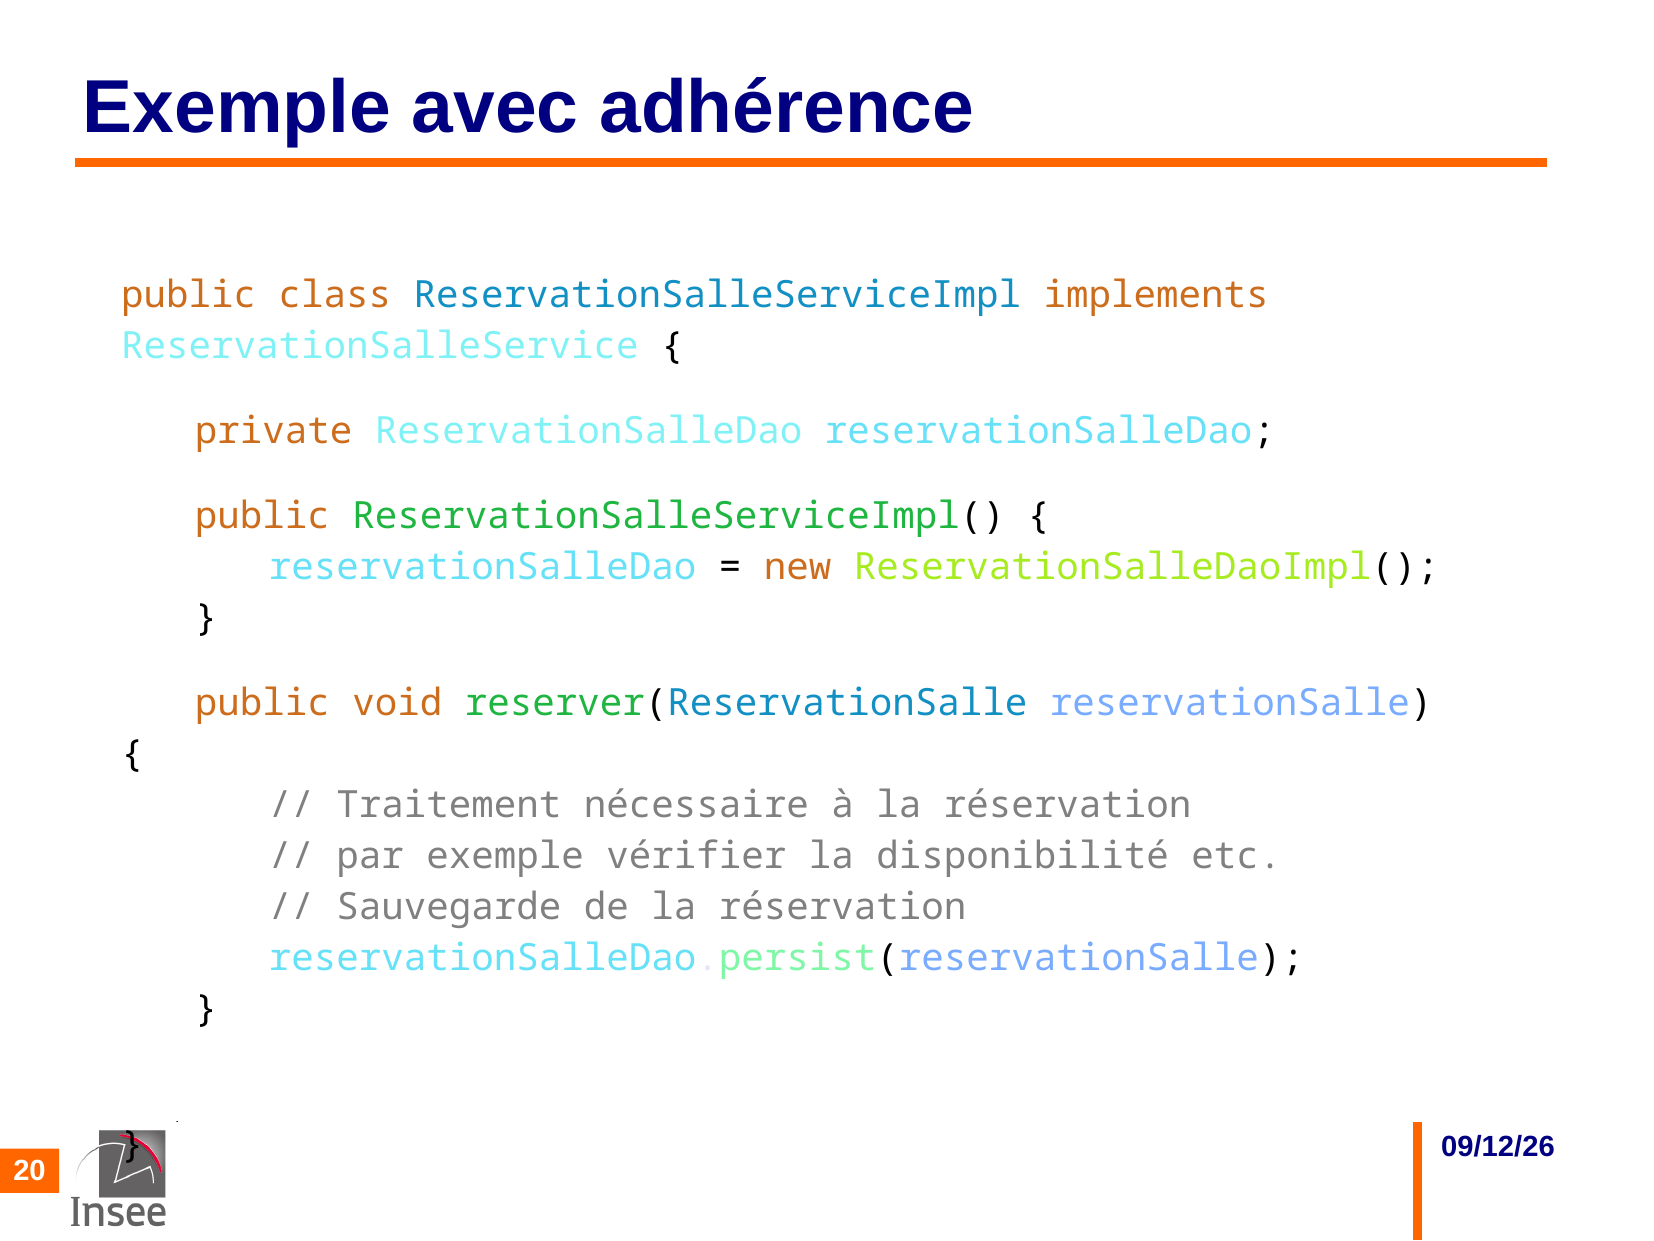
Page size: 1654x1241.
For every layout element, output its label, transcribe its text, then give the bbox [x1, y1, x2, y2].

text_box public class ReservationSalleServiceImpl implements ReservationSalleService { private ReservationSalleDao reservationSalleDao; public ReservationSalleServiceImpl() { reservationSalleDao = new ReservationSalleDaoImpl(); } public void reserver(ReservationSalle reservationSalle) { // Traitement nécessaire à la réservation // par exemple vérifier la disponibilité etc. // Sauvegarde de la réservation reservationSalleDao.persist(reservationSalle); } } [106, 259, 1477, 1063]
title Exemple avec adhérence [82, 49, 1619, 163]
picture [62, 1121, 178, 1241]
